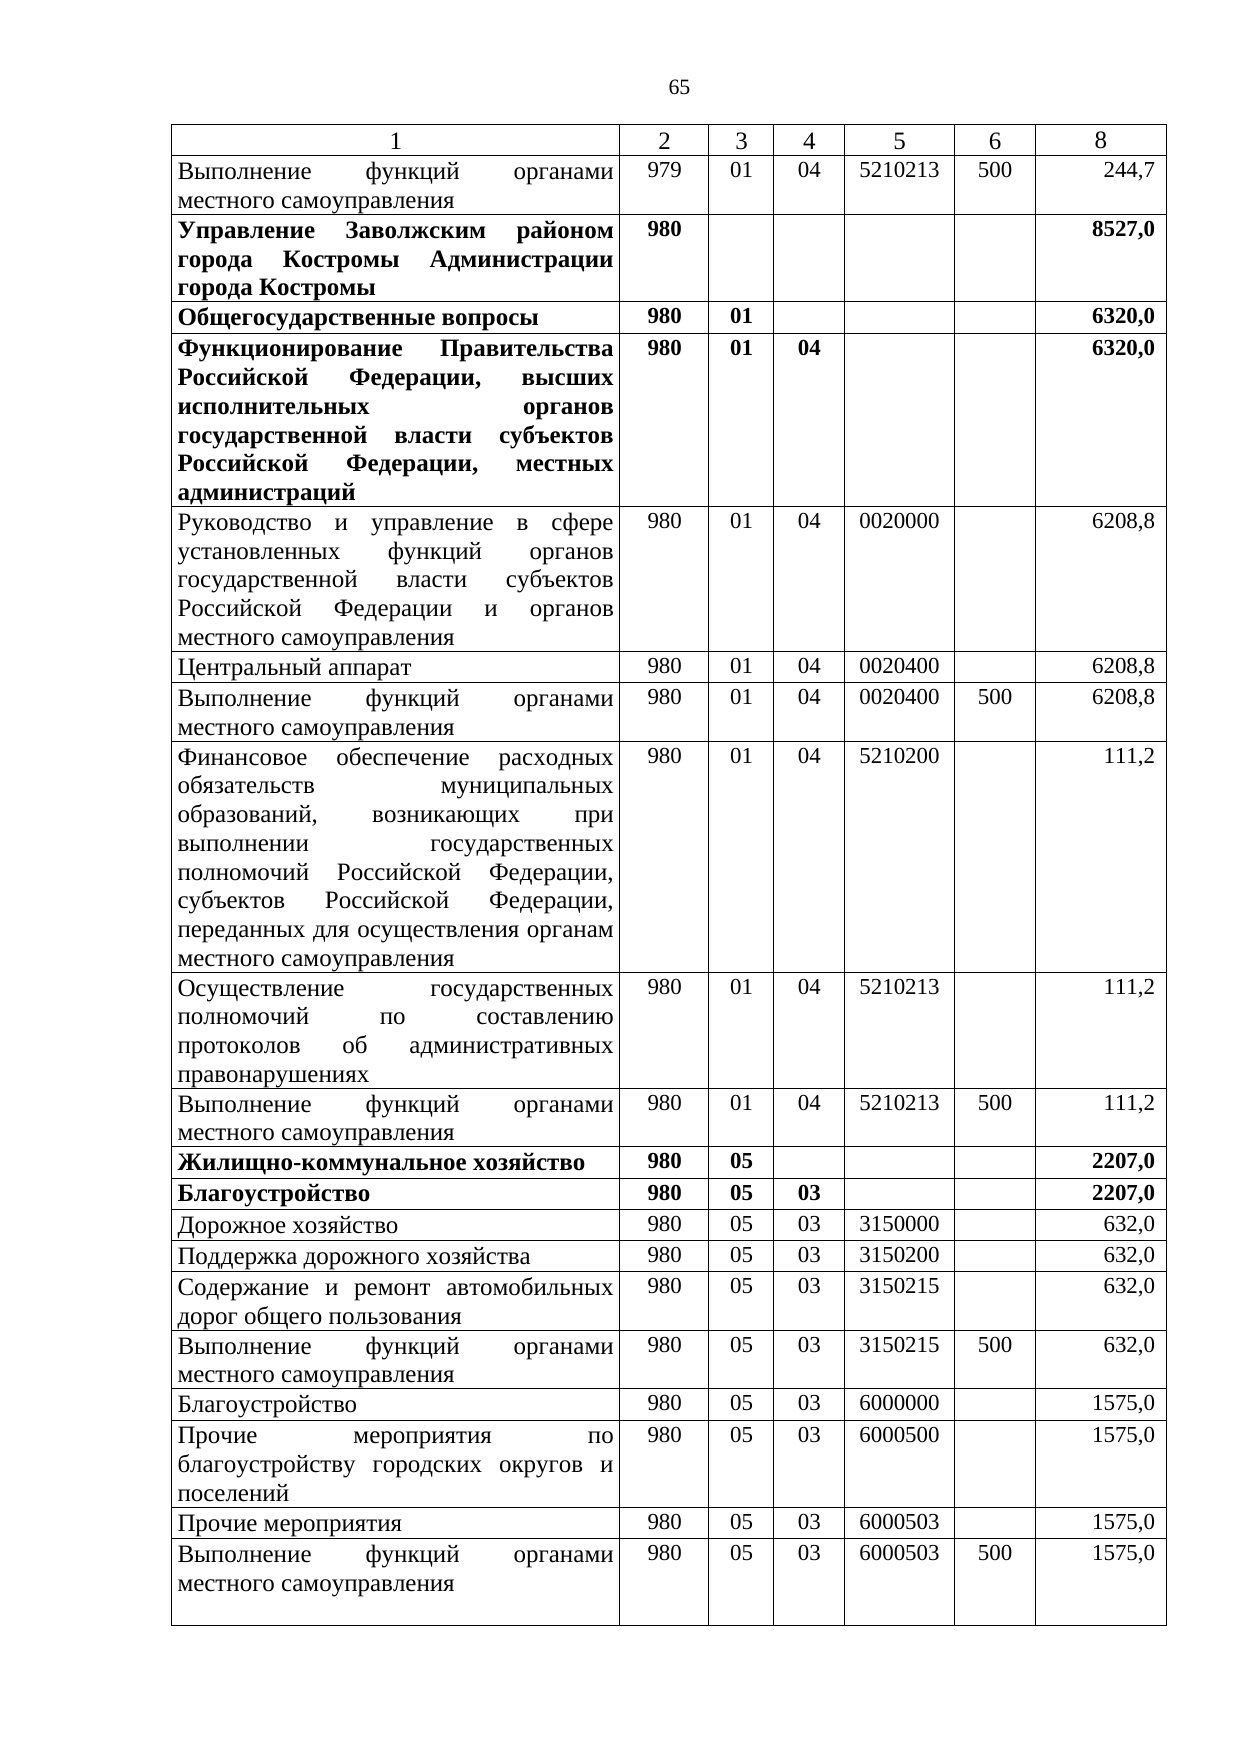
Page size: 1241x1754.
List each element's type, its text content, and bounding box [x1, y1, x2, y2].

table_cell [955, 1210, 1035, 1240]
table_cell 980 [620, 1331, 708, 1388]
table_cell 05 [709, 1508, 773, 1538]
table_header 8 [1036, 125, 1166, 155]
table_cell 980 [620, 507, 708, 651]
table_cell 3150215 [845, 1272, 954, 1330]
table_cell [955, 1147, 1035, 1177]
table_cell [1167, 1388, 1209, 1419]
table_cell 980 [620, 1089, 708, 1146]
table_cell 980 [620, 334, 708, 506]
table_cell 6000000 [845, 1389, 954, 1419]
table_cell 03 [774, 1331, 844, 1388]
table_cell 980 [620, 1147, 708, 1177]
table_cell 04 [774, 507, 844, 651]
table_cell 1575,0 [1036, 1539, 1166, 1625]
table_cell 980 [620, 302, 708, 332]
table_cell 03 [774, 1508, 844, 1538]
table_cell 500 [955, 1539, 1035, 1625]
table_cell 980 [620, 652, 708, 682]
table_cell 980 [620, 215, 708, 301]
table_cell [955, 1272, 1035, 1330]
table_header 1 [172, 125, 619, 155]
table_cell 3150200 [845, 1241, 954, 1271]
table_cell 01 [709, 1089, 773, 1146]
table_cell [1167, 1538, 1209, 1625]
table_header 2 [620, 125, 708, 155]
table_cell 01 [709, 334, 773, 506]
table_cell Благоустройство [172, 1389, 619, 1419]
table_cell [1167, 972, 1209, 1088]
table_cell 04 [774, 742, 844, 972]
table_cell 0020000 [845, 507, 954, 651]
table_cell [955, 302, 1035, 332]
table_cell [1167, 155, 1209, 214]
table_cell 04 [774, 1089, 844, 1146]
table_header 4 [774, 125, 844, 155]
table_cell [774, 302, 844, 332]
table_cell [845, 215, 954, 301]
table_cell 6000500 [845, 1421, 954, 1507]
table_cell [955, 973, 1035, 1088]
table_cell [1167, 1330, 1209, 1388]
table_cell 1575,0 [1036, 1421, 1166, 1507]
table_cell [955, 1508, 1035, 1538]
table_cell [1167, 1178, 1209, 1209]
table_cell 6000503 [845, 1508, 954, 1538]
table_header 3 [709, 125, 773, 155]
table_cell [1167, 651, 1209, 682]
table_cell Выполнение функций органами местного самоуправления [172, 1331, 619, 1388]
table_cell 979 [620, 156, 708, 214]
table_cell Поддержка дорожного хозяйства [172, 1241, 619, 1271]
table_cell Дорожное хозяйство [172, 1210, 619, 1240]
table_cell [955, 742, 1035, 972]
table_cell Выполнение функций органами местного самоуправления [172, 1539, 619, 1625]
table_cell 244,7 [1036, 156, 1166, 214]
table_cell 2207,0 [1036, 1179, 1166, 1209]
table_cell 03 [774, 1210, 844, 1240]
table_cell [1167, 506, 1209, 651]
table_cell [774, 215, 844, 301]
table_cell Выполнение функций органами местного самоуправления [172, 1089, 619, 1146]
table_cell 6208,8 [1036, 683, 1166, 741]
table_cell [1167, 301, 1209, 332]
table_cell 04 [774, 334, 844, 506]
table_cell 632,0 [1036, 1272, 1166, 1330]
table_cell [955, 334, 1035, 506]
table_cell [1167, 1146, 1209, 1177]
table_cell 111,2 [1036, 1089, 1166, 1146]
table_cell 0020400 [845, 683, 954, 741]
table_cell 980 [620, 1421, 708, 1507]
table_cell [845, 302, 954, 332]
table_cell 5210213 [845, 1089, 954, 1146]
table_cell 01 [709, 683, 773, 741]
table_cell [845, 1147, 954, 1177]
table_cell [1167, 214, 1209, 301]
table_cell [845, 1179, 954, 1209]
table_cell [1167, 1420, 1209, 1507]
table_cell [1167, 682, 1209, 741]
table_cell 6208,8 [1036, 652, 1166, 682]
table_cell Финансовое обеспечение расходных обязательств муниципальных образований, возникающих при выполнении государственных полномочий Российской Федерации, субъектов Российской Федерации, переданных для осуществления органам местного самоуправления [172, 742, 619, 972]
table_cell [955, 652, 1035, 682]
table_cell 8527,0 [1036, 215, 1166, 301]
table_cell Выполнение функций органами местного самоуправления [172, 156, 619, 214]
table_cell 05 [709, 1421, 773, 1507]
table_cell 500 [955, 156, 1035, 214]
table_cell 3150000 [845, 1210, 954, 1240]
table_cell Жилищно-коммунальное хозяйство [172, 1147, 619, 1177]
table_cell 01 [709, 302, 773, 332]
table_cell 632,0 [1036, 1210, 1166, 1240]
table_cell [955, 215, 1035, 301]
table_cell 5210213 [845, 156, 954, 214]
table_cell Благоустройство [172, 1179, 619, 1209]
table_cell [774, 1147, 844, 1177]
table_header [1167, 124, 1209, 155]
table_cell [1167, 1271, 1209, 1330]
table_cell Управление Заволжским районом города Костромы Администрации города Костромы [172, 215, 619, 301]
table_cell [1167, 1209, 1209, 1240]
table_cell 05 [709, 1241, 773, 1271]
table_cell 3150215 [845, 1331, 954, 1388]
table_cell [1167, 1088, 1209, 1146]
table_cell 111,2 [1036, 973, 1166, 1088]
table_cell 03 [774, 1539, 844, 1625]
table_cell [1167, 741, 1209, 972]
table_cell 01 [709, 507, 773, 651]
table_cell 5210200 [845, 742, 954, 972]
table_cell [845, 334, 954, 506]
table_cell [1167, 1240, 1209, 1271]
table_cell 1575,0 [1036, 1508, 1166, 1538]
table_cell 980 [620, 1210, 708, 1240]
table_cell 980 [620, 1241, 708, 1271]
table_cell 6320,0 [1036, 334, 1166, 506]
table_cell 04 [774, 973, 844, 1088]
table_cell 04 [774, 156, 844, 214]
table_cell 980 [620, 1179, 708, 1209]
table_cell 05 [709, 1331, 773, 1388]
table_cell [709, 215, 773, 301]
table_cell Общегосударственные вопросы [172, 302, 619, 332]
table_cell [955, 507, 1035, 651]
table_cell 01 [709, 742, 773, 972]
table_cell [955, 1241, 1035, 1271]
table_cell 03 [774, 1421, 844, 1507]
table_cell 6208,8 [1036, 507, 1166, 651]
table_cell [955, 1389, 1035, 1419]
table_cell 500 [955, 683, 1035, 741]
table_cell [1167, 1507, 1209, 1538]
table_cell 03 [774, 1272, 844, 1330]
table_header 5 [845, 125, 954, 155]
table_cell 980 [620, 742, 708, 972]
table_cell 03 [774, 1179, 844, 1209]
table_header 6 [955, 125, 1035, 155]
table_cell 05 [709, 1539, 773, 1625]
table_cell 980 [620, 1508, 708, 1538]
table_cell Центральный аппарат [172, 652, 619, 682]
table_cell 5210213 [845, 973, 954, 1088]
table_cell 980 [620, 973, 708, 1088]
table_cell 980 [620, 1272, 708, 1330]
table_cell 05 [709, 1179, 773, 1209]
table_cell 01 [709, 652, 773, 682]
table_cell [955, 1179, 1035, 1209]
table_cell 6000503 [845, 1539, 954, 1625]
table_cell Руководство и управление в сфере установленных функций органов государственной власти субъектов Российской Федерации и органов местного самоуправления [172, 507, 619, 651]
table_cell 980 [620, 1539, 708, 1625]
table_cell 0020400 [845, 652, 954, 682]
table_cell Прочие мероприятия по благоустройству городских округов и поселений [172, 1421, 619, 1507]
table_cell 1575,0 [1036, 1389, 1166, 1419]
table_cell 05 [709, 1272, 773, 1330]
table_cell 500 [955, 1331, 1035, 1388]
table_cell 05 [709, 1147, 773, 1177]
table_cell Выполнение функций органами местного самоуправления [172, 683, 619, 741]
table_cell Осуществление государственных полномочий по составлению протоколов об административных правонарушениях [172, 973, 619, 1088]
table_cell [955, 1421, 1035, 1507]
table_cell Содержание и ремонт автомобильных дорог общего пользования [172, 1272, 619, 1330]
table_cell 500 [955, 1089, 1035, 1146]
table_cell 01 [709, 156, 773, 214]
table_cell 111,2 [1036, 742, 1166, 972]
table_cell 03 [774, 1389, 844, 1419]
table_cell 632,0 [1036, 1241, 1166, 1271]
table_cell 2207,0 [1036, 1147, 1166, 1177]
table_cell 05 [709, 1389, 773, 1419]
table_cell [1167, 333, 1209, 506]
table_cell 632,0 [1036, 1331, 1166, 1388]
table_cell 04 [774, 652, 844, 682]
table_cell Функционирование Правительства Российской Федерации, высших исполнительных органов государственной власти субъектов Российской Федерации, местных администраций [172, 334, 619, 506]
table_cell 980 [620, 1389, 708, 1419]
table_cell Прочие мероприятия [172, 1508, 619, 1538]
table_cell 04 [774, 683, 844, 741]
table_cell 980 [620, 683, 708, 741]
table_cell 03 [774, 1241, 844, 1271]
table_cell 6320,0 [1036, 302, 1166, 332]
table_cell 05 [709, 1210, 773, 1240]
table_cell 01 [709, 973, 773, 1088]
